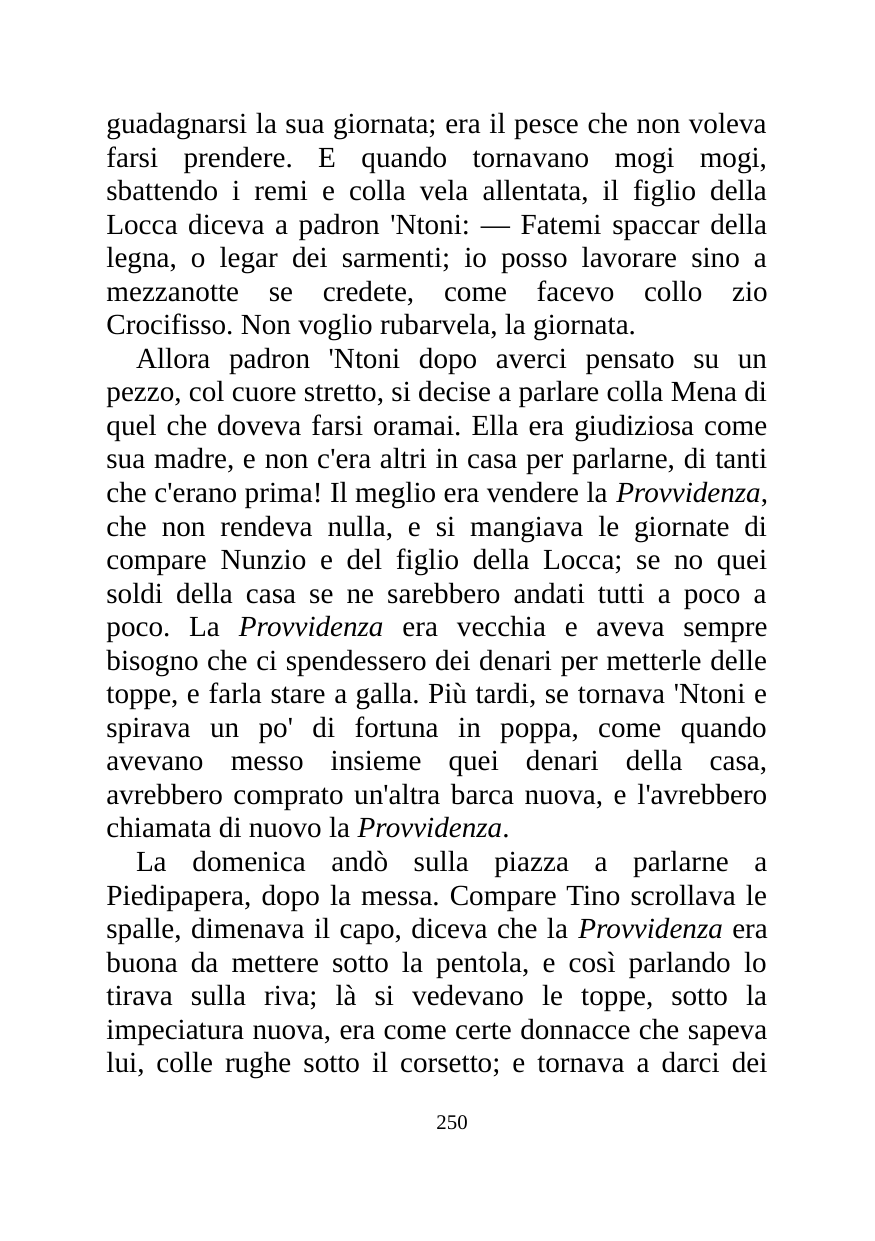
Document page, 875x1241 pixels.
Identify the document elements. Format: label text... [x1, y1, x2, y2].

text Allora padron 'Ntoni dopo averci pensato su un pezzo, col cuore stretto, si decise a parlare colla Mena di quel che doveva farsi oramai. Ella era giudiziosa come sua madre, e non c'era altri in casa per parlarne, di tanti che c'erano prima! Il meglio era vendere la Provvidenza, che non rendeva nulla, e si mangiava le giornate di compare Nunzio e del figlio della Locca; se no quei soldi della casa se ne sarebbero andati tutti a poco a poco. La Provvidenza era vecchia e aveva sempre bisogno che ci spendessero dei denari per metterle delle toppe, e farla stare a galla. Più tardi, se tornava 'Ntoni e spirava un po' di fortuna in poppa, come quando avevano messo insieme quei denari della casa, avrebbero comprato un'altra barca nuova, e l'avrebbero chiamata di nuovo la Provvidenza. [106, 341, 768, 844]
text guadagnarsi la sua giornata; era il pesce che non voleva farsi prendere. E quando tornavano mogi mogi, sbattendo i remi e colla vela allentata, il figlio della Locca diceva a padron 'Ntoni: — Fatemi spaccar della legna, o legar dei sarmenti; io posso lavorare sino a mezzanotte se credete, come facevo collo zio Crocifisso. Non voglio rubarvela, la giornata. [106, 106, 768, 341]
text La domenica andò sulla piazza a parlarne a Piedipapera, dopo la messa. Compare Tino scrollava le spalle, dimenava il capo, diceva che la Provvidenza era buona da mettere sotto la pentola, e così parlando lo tirava sulla riva; là si vedevano le toppe, sotto la impeciatura nuova, era come certe donnacce che sapeva lui, colle rughe sotto il corsetto; e tornava a darci dei [106, 844, 768, 1079]
